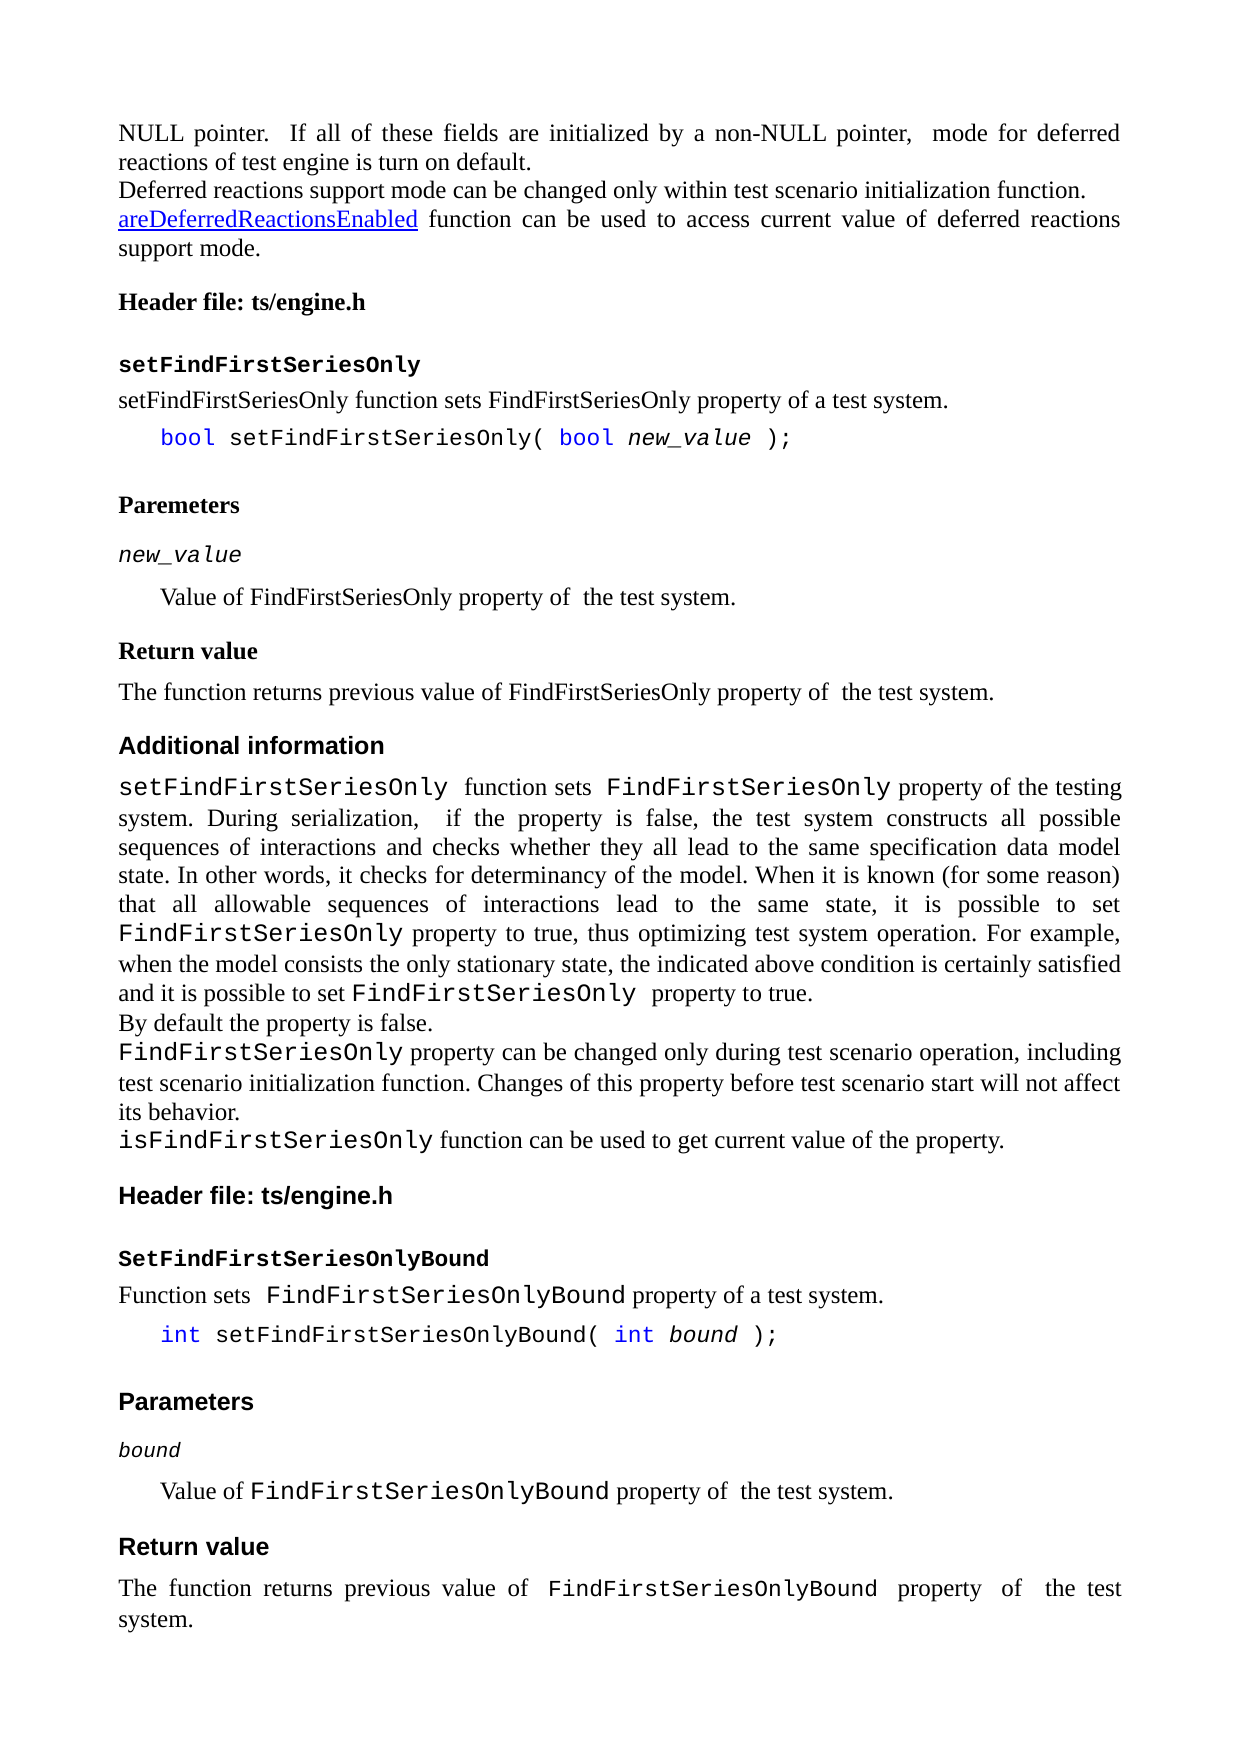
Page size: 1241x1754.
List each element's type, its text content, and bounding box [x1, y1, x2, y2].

subtitle Paremeters [118, 490, 1122, 519]
text Value of FindFirstSeriesOnly property of the test system. [159, 582, 1122, 611]
text areDeferredReactionsEnabled function can be used to access current value of deferred reactions support mode. [118, 204, 1122, 262]
text setFindFirstSeriesOnly function sets FindFirstSeriesOnly property of the testing system. During serialization, if the property is false, the test system constructs all possible sequences of interactions and checks whether they all lead to the same specification data model state. In other words, it checks for determinancy of the model. When it is known (for some reason) that all allowable sequences of interactions lead to the same state, it is possible to set FindFirstSeriesOnly property to true, thus optimizing test system operation. For example, when the model consists the only stationary state, the indicated above condition is certainly satisfied and it is possible to set FindFirstSeriesOnly property to true. [118, 772, 1122, 1008]
subtitle Return value [118, 1532, 1122, 1561]
text Value of FindFirstSeriesOnlyBound property of the test system. [159, 1476, 1122, 1507]
text The function returns previous value of FindFirstSeriesOnly property of the test system. [118, 677, 1122, 706]
subtitle Additional information [118, 731, 1122, 760]
subtitle Parameters [118, 1387, 1122, 1415]
text new_value [118, 544, 1122, 570]
text Function sets FindFirstSeriesOnlyBound property of a test system. [118, 1280, 1122, 1311]
text Deferred reactions support mode can be changed only within test scenario initialization function. [118, 176, 1122, 204]
text FindFirstSeriesOnly property can be changed only during test scenario operation, including test scenario initialization function. Changes of this property before test scenario start will not affect its behavior. [118, 1037, 1122, 1126]
text int setFindFirstSeriesOnlyBound( int bound ); [160, 1323, 1122, 1349]
text setFindFirstSeriesOnly function sets FindFirstSeriesOnly property of a test system. [118, 385, 1122, 414]
subtitle Header file: ts/engine.h [118, 287, 1122, 316]
subtitle Return value [118, 636, 1122, 665]
subtitle Header file: ts/engine.h [118, 1181, 1122, 1210]
text The function returns previous value of FindFirstSeriesOnlyBound property of the test system. [118, 1573, 1122, 1632]
text NULL pointer. If all of these fields are initialized by a non-NULL pointer, mode for deferred reactions of test engine is turn on default. [118, 118, 1122, 176]
subtitle SetFindFirstSeriesOnlyBound [118, 1248, 1122, 1273]
text bound [118, 1440, 1122, 1464]
text isFindFirstSeriesOnly function can be used to get current value of the property. [118, 1126, 1122, 1156]
text bool setFindFirstSeriesOnly( bool new_value ); [160, 427, 1122, 452]
text By default the property is false. [118, 1008, 1122, 1037]
subtitle setFindFirstSeriesOnly [118, 353, 1122, 379]
